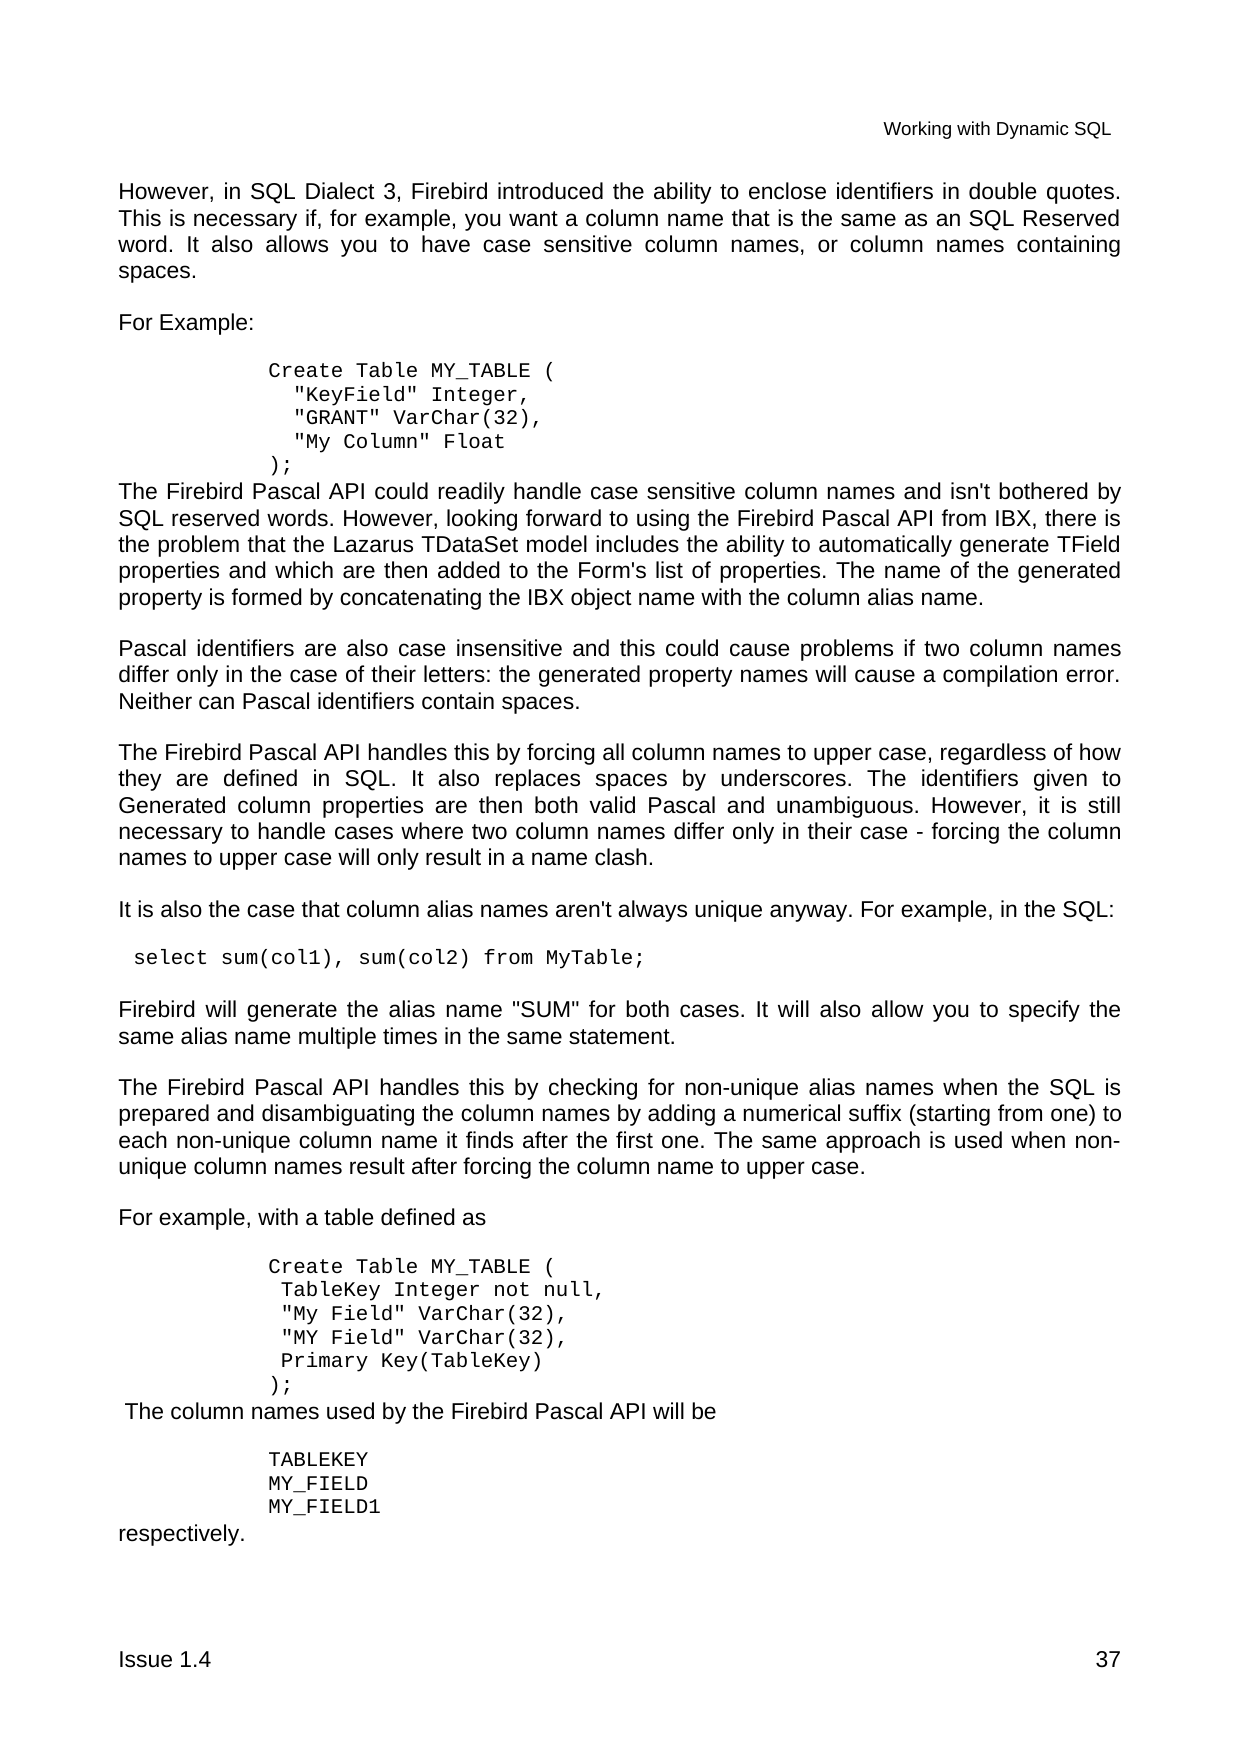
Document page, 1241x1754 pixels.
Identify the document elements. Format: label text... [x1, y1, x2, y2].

text For example, with a table defined as [118, 1204, 1122, 1231]
text TableKey Integer not null, [268, 1279, 1122, 1303]
text Create Table MY_TABLE ( [268, 360, 1122, 383]
text Create Table MY_TABLE ( [268, 1256, 1122, 1279]
text ); [268, 454, 1122, 478]
text "MY Field" VarChar(32), [268, 1327, 1122, 1350]
text The column names used by the Firebird Pascal API will be [118, 1398, 1122, 1424]
text TABLEKEY [268, 1449, 1122, 1473]
text Pascal identifiers are also case insensitive and this could cause problems if two column names differ only in the case of their letters: the generated property names will cause a compilation error. Neither can Pascal identifiers contain spaces. [118, 635, 1122, 714]
text For Example: [118, 308, 1122, 335]
text "My Column" Float [268, 431, 1122, 454]
text Firebird will generate the alias name "SUM" for both cases. It will also allow you to specify the same alias name multiple times in the same statement. [118, 996, 1122, 1049]
text MY_FIELD1 [268, 1496, 1122, 1520]
text "My Field" VarChar(32), [268, 1303, 1122, 1327]
text "KeyField" Integer, [268, 383, 1122, 407]
text The Firebird Pascal API handles this by forcing all column names to upper case, regardless of how they are defined in SQL. It also replaces spaces by underscores. The identifiers given to Generated column properties are then both valid Pascal and unambiguous. However, it is still necessary to handle cases where two column names differ only in their case - forcing the column names to upper case will only result in a name clash. [118, 739, 1122, 871]
text The Firebird Pascal API could readily handle case sensitive column names and isn't bothered by SQL reserved words. However, looking forward to using the Firebird Pascal API from IBX, there is the problem that the Lazarus TDataSet model includes the ability to automatically generate TField properties and which are then added to the Form's list of properties. The name of the generated property is formed by concatenating the IBX object name with the column alias name. [118, 478, 1122, 610]
text ); [268, 1374, 1122, 1398]
text It is also the case that column alias names aren't always unique anyway. For example, in the SQL: [118, 896, 1122, 922]
text respectively. [118, 1520, 1122, 1546]
text Primary Key(TableKey) [268, 1350, 1122, 1374]
text "GRANT" VarChar(32), [268, 407, 1122, 431]
text MY_FIELD [268, 1473, 1122, 1496]
text The Firebird Pascal API handles this by checking for non-unique alias names when the SQL is prepared and disambiguating the column names by adding a numerical suffix (starting from one) to each non-unique column name it finds after the first one. The same approach is used when non-unique column names result after forcing the column name to upper case. [118, 1074, 1122, 1179]
text select sum(col1), sum(col2) from MyTable; [133, 947, 1122, 971]
text However, in SQL Dialect 3, Firebird introduced the ability to enclose identifiers in double quotes. This is necessary if, for example, you want a column name that is the same as an SQL Reserved word. It also allows you to have case sensitive column names, or column names containing spaces. [118, 178, 1122, 283]
